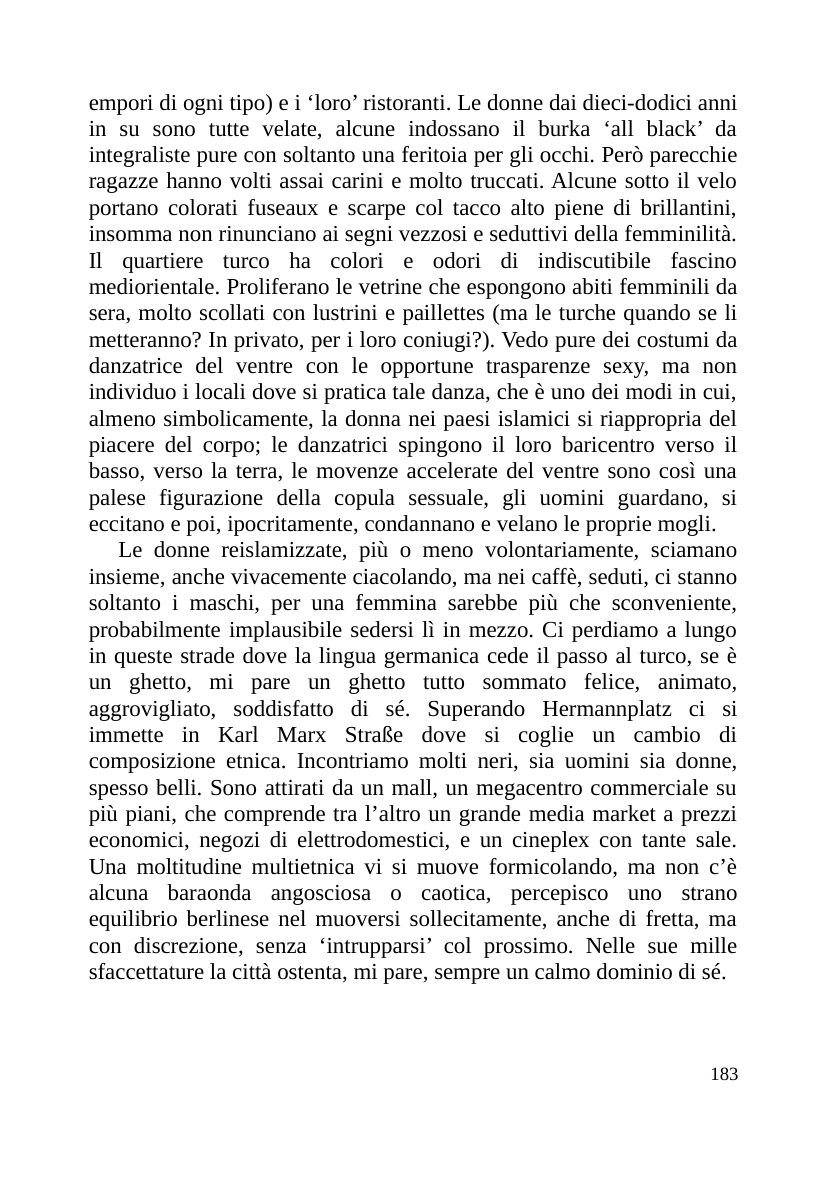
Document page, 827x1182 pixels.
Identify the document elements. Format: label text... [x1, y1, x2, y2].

text Le donne reislamizzate, più o meno volontariamente, sciamano insieme, anche vivacemente ciacolando, ma nei caffè, seduti, ci stanno soltanto i maschi, per una femmina sarebbe più che sconveniente, probabilmente implausibile sedersi lì in mezzo. Ci perdiamo a lungo in queste strade dove la lingua germanica cede il passo al turco, se è un ghetto, mi pare un ghetto tutto sommato felice, animato, aggrovigliato, soddisfatto di sé. Superando Hermannplatz ci si immette in Karl Marx Straße dove si coglie un cambio di composizione etnica. Incontriamo molti neri, sia uomini sia donne, spesso belli. Sono attirati da un mall, un megacentro commerciale su più piani, che comprende tra l’altro un grande media market a prezzi economici, negozi di elettrodomestici, e un cineplex con tante sale. Una moltitudine multietnica vi si muove formicolando, ma non c’è alcuna baraonda angosciosa o caotica, percepisco uno strano equilibrio berlinese nel muoversi sollecitamente, anche di fretta, ma con discrezione, senza ‘intrupparsi’ col prossimo. Nelle sue mille sfaccettature la città ostenta, mi pare, sempre un calmo dominio di sé. [88, 537, 738, 984]
text empori di ogni tipo) e i ‘loro’ ristoranti. Le donne dai dieci-dodici anni in su sono tutte velate, alcune indossano il burka ‘all black’ da integraliste pure con soltanto una feritoia per gli occhi. Però parecchie ragazze hanno volti assai carini e molto truccati. Alcune sotto il velo portano colorati fuseaux e scarpe col tacco alto piene di brillantini, insomma non rinunciano ai segni vezzosi e seduttivi della femminilità. Il quartiere turco ha colori e odori di indiscutibile fascino mediorientale. Proliferano le vetrine che espongono abiti femminili da sera, molto scollati con lustrini e paillettes (ma le turche quando se li metteranno? In privato, per i loro coniugi?). Vedo pure dei costumi da danzatrice del ventre con le opportune trasparenze sexy, ma non individuo i locali dove si pratica tale danza, che è uno dei modi in cui, almeno simbolicamente, la donna nei paesi islamici si riappropria del piacere del corpo; le danzatrici spingono il loro baricentro verso il basso, verso la terra, le movenze accelerate del ventre sono così una palese figurazione della copula sessuale, gli uomini guardano, si eccitano e poi, ipocritamente, condannano e velano le proprie mogli. [88, 88, 738, 537]
